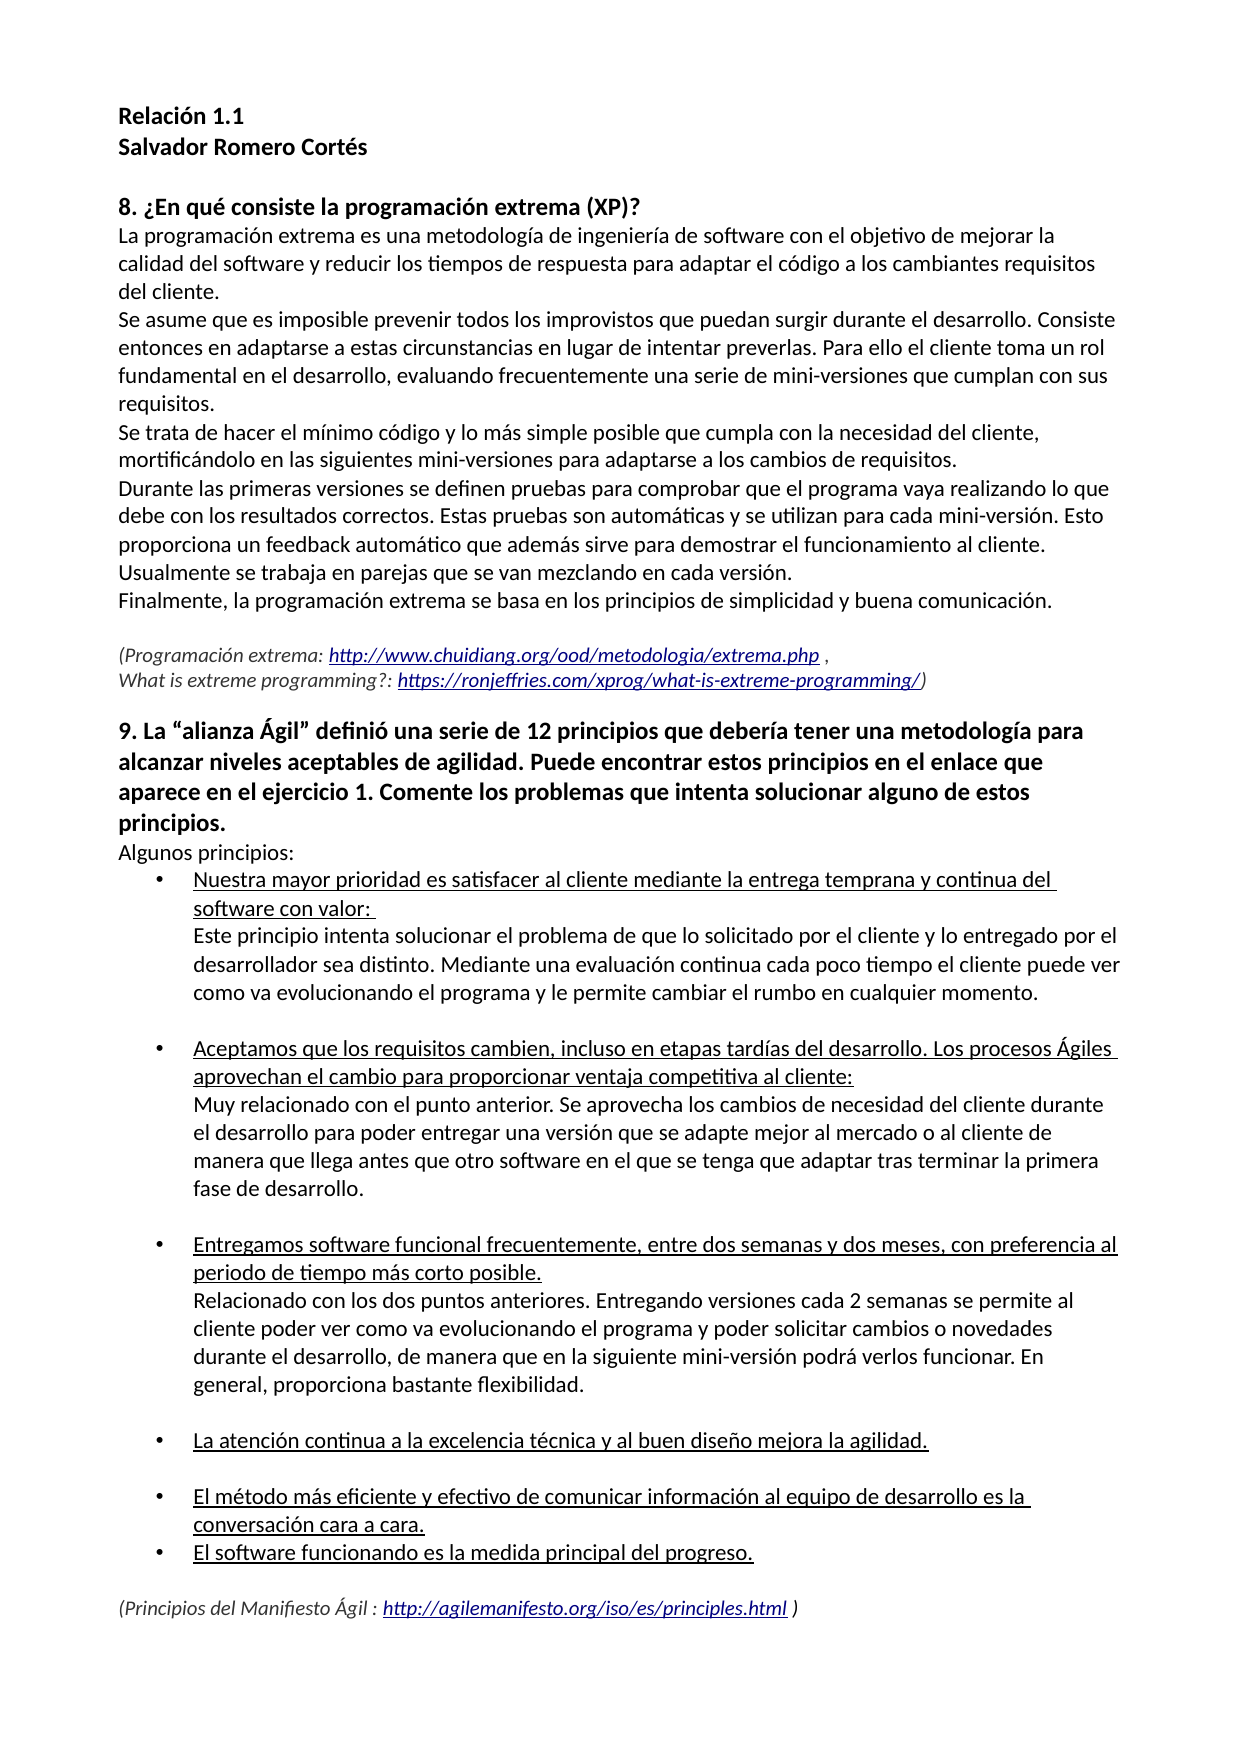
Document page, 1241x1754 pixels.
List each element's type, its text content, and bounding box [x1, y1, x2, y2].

text What is extreme programming?: https://ronjeffries.com/xprog/what-is-extreme-programming/) [118, 667, 1122, 693]
list El método más eficiente y efectivo de comunicar información al equipo de desarrollo es la conversación cara a cara. [156, 1482, 1122, 1538]
text Usualmente se trabaja en parejas que se van mezclando en cada versión. [118, 558, 1122, 586]
text 9. La “alianza Ágil” definió una serie de 12 principios que debería tener una metodología para alcanzar niveles aceptables de agilidad. Puede encontrar estos principios en el enlace que aparece en el ejercicio 1. Comente los problemas que intenta solucionar alguno de estos principios. [118, 716, 1122, 838]
text La programación extrema es una metodología de ingeniería de software con el objetivo de mejorar la calidad del software y reducir los tiempos de respuesta para adaptar el código a los cambiantes requisitos del cliente. [118, 221, 1122, 306]
list Muy relacionado con el punto anterior. Se aprovecha los cambios de necesidad del cliente durante el desarrollo para poder entregar una versión que se adapte mejor al mercado o al cliente de manera que llega antes que otro software en el que se tenga que adaptar tras terminar la primera fase de desarrollo. [156, 1090, 1122, 1202]
text Se asume que es imposible prevenir todos los improvistos que puedan surgir durante el desarrollo. Consiste entonces en adaptarse a estas circunstancias en lugar de intentar preverlas. Para ello el cliente toma un rol fundamental en el desarrollo, evaluando frecuentemente una serie de mini-versiones que cumplan con sus requisitos. [118, 306, 1122, 418]
text Se trata de hacer el mínimo código y lo más simple posible que cumpla con la necesidad del cliente, mortificándolo en las siguientes mini-versiones para adaptarse a los cambios de requisitos. [118, 418, 1122, 474]
list Relacionado con los dos puntos anteriores. Entregando versiones cada 2 semanas se permite al cliente poder ver como va evolucionando el programa y poder solicitar cambios o novedades durante el desarrollo, de manera que en la siguiente mini-versión podrá verlos funcionar. En general, proporciona bastante flexibilidad. [156, 1286, 1122, 1398]
text (Programación extrema: http://www.chuidiang.org/ood/metodologia/extrema.php , [118, 642, 1122, 667]
list Nuestra mayor prioridad es satisfacer al cliente mediante la entrega temprana y continua del software con valor: [156, 866, 1122, 922]
text Algunos principios: [118, 838, 1122, 866]
text Finalmente, la programación extrema se basa en los principios de simplicidad y buena comunicación. [118, 586, 1122, 614]
list La atención continua a la excelencia técnica y al buen diseño mejora la agilidad. [156, 1426, 1122, 1454]
text Durante las primeras versiones se definen pruebas para comprobar que el programa vaya realizando lo que debe con los resultados correctos. Estas pruebas son automáticas y se utilizan para cada mini-versión. Esto proporciona un feedback automático que además sirve para demostrar el funcionamiento al cliente. [118, 474, 1122, 558]
list Entregamos software funcional frecuentemente, entre dos semanas y dos meses, con preferencia al periodo de tiempo más corto posible. [156, 1230, 1122, 1286]
list Aceptamos que los requisitos cambien, incluso en etapas tardías del desarrollo. Los procesos Ágiles aprovechan el cambio para proporcionar ventaja competitiva al cliente: [156, 1034, 1122, 1090]
list El software funcionando es la medida principal del progreso. [156, 1538, 1122, 1566]
list Este principio intenta solucionar el problema de que lo solicitado por el cliente y lo entregado por el desarrollador sea distinto. Mediante una evaluación continua cada poco tiempo el cliente puede ver como va evolucionando el programa y le permite cambiar el rumbo en cualquier momento. [156, 922, 1122, 1006]
text (Principios del Manifiesto Ágil : http://agilemanifesto.org/iso/es/principles.html ) [118, 1595, 1122, 1620]
text 8. ¿En qué consiste la programación extrema (XP)? [118, 191, 1122, 221]
